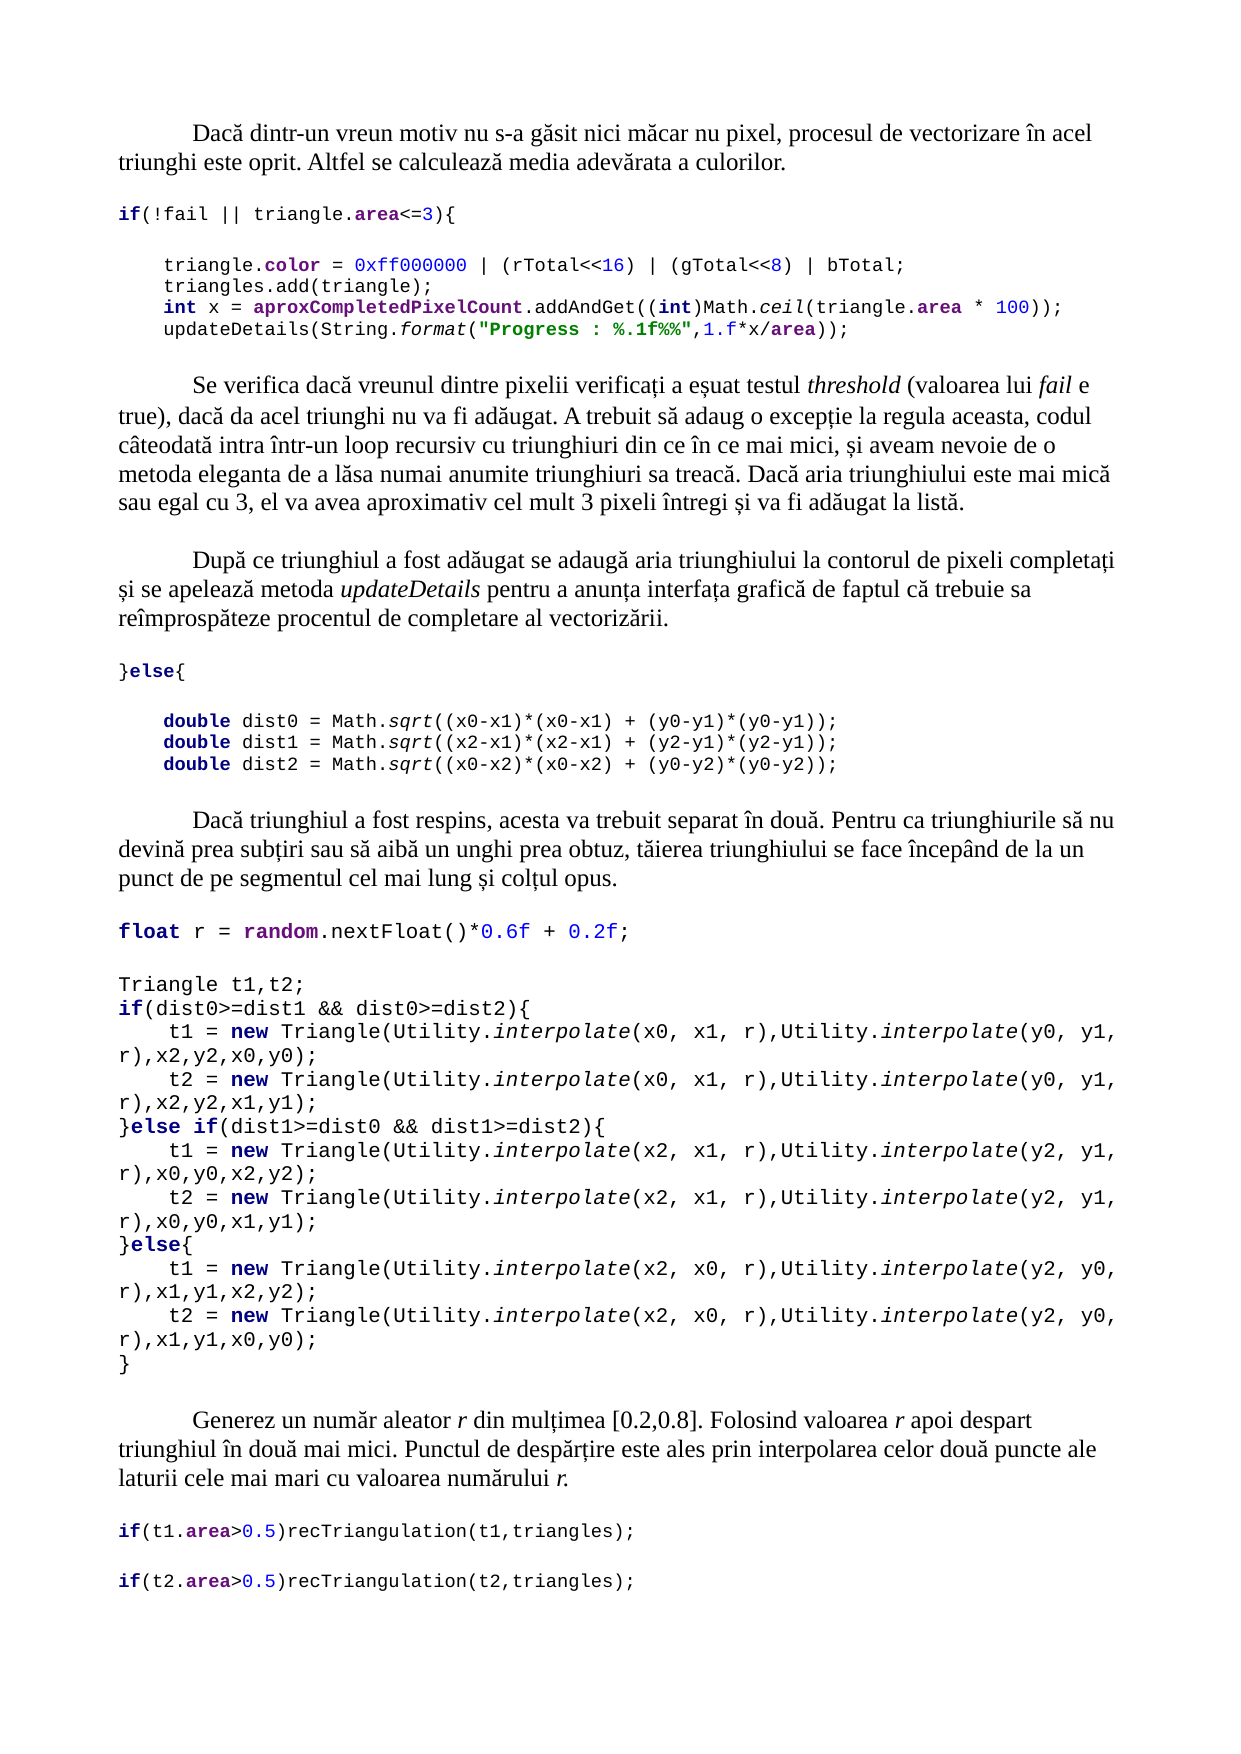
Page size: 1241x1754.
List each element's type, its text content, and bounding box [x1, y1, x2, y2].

text }else if(dist1>=dist0 && dist1>=dist2){ [118, 1116, 1122, 1140]
text t2 = new Triangle(Utility.interpolate(x2, x1, r),Utility.interpolate(y2, y1, r),x0,y0,x1,y1); [118, 1187, 1122, 1234]
text }else{ [118, 661, 1122, 683]
text if(t1.area>0.5)recTriangulation(t1,triangles); [118, 1521, 1122, 1543]
text t2 = new Triangle(Utility.interpolate(x2, x0, r),Utility.interpolate(y2, y0, r),x1,y1,x0,y0); [118, 1305, 1122, 1352]
text updateDetails(String.format("Progress : %.1f%%",1.f*x/area)); [118, 319, 1122, 341]
text if(t2.area>0.5)recTriangulation(t2,triangles); [118, 1572, 1122, 1593]
text } [118, 1352, 1122, 1376]
text t2 = new Triangle(Utility.interpolate(x0, x1, r),Utility.interpolate(y0, y1, r),x2,y2,x1,y1); [118, 1069, 1122, 1116]
text float r = random.nextFloat()*0.6f + 0.2f; [118, 921, 1122, 945]
text t1 = new Triangle(Utility.interpolate(x2, x0, r),Utility.interpolate(y2, y0, r),x1,y1,x2,y2); [118, 1258, 1122, 1305]
text Generez un număr aleator r din mulțimea [0.2,0.8]. Folosind valoarea r apoi despart triunghiul în două mai mici. Punctul de despărțire este ales prin interpolarea celor două puncte ale laturii cele mai mari cu valoarea numărului r. [118, 1406, 1122, 1492]
text triangles.add(triangle); [118, 277, 1122, 298]
text }else{ [118, 1234, 1122, 1258]
text double dist2 = Math.sqrt((x0-x2)*(x0-x2) + (y0-y2)*(y0-y2)); [118, 754, 1122, 776]
text Dacă dintr-un vreun motiv nu s-a găsit nici măcar nu pixel, procesul de vectorizare în acel triunghi este oprit. Altfel se calculează media adevărata a culorilor. [118, 118, 1122, 176]
text După ce triunghiul a fost adăugat se adaugă aria triunghiului la contorul de pixeli completați și se apelează metoda updateDetails pentru a anunța interfața grafică de faptul că trebuie sa reîmprospăteze procentul de completare al vectorizării. [118, 546, 1122, 632]
text Dacă triunghiul a fost respins, acesta va trebuit separat în două. Pentru ca triunghiurile să nu devină prea subțiri sau să aibă un unghi prea obtuz, tăierea triunghiului se face începând de la un punct de pe segmentul cel mai lung și colțul opus. [118, 805, 1122, 892]
text Triangle t1,t2; [118, 974, 1122, 998]
text t1 = new Triangle(Utility.interpolate(x2, x1, r),Utility.interpolate(y2, y1, r),x0,y0,x2,y2); [118, 1140, 1122, 1187]
text double dist1 = Math.sqrt((x2-x1)*(x2-x1) + (y2-y1)*(y2-y1)); [118, 733, 1122, 754]
text double dist0 = Math.sqrt((x0-x1)*(x0-x1) + (y0-y1)*(y0-y1)); [118, 712, 1122, 733]
text if(!fail || triangle.area<=3){ [118, 205, 1122, 226]
text int x = aproxCompletedPixelCount.addAndGet((int)Math.ceil(triangle.area * 100)); [118, 298, 1122, 319]
text Se verifica dacă vreunul dintre pixelii verificați a eșuat testul threshold (valoarea lui fail e true), dacă da acel triunghi nu va fi adăugat. A trebuit să adaug o excepție la regula aceasta, codul câteodată intra într-un loop recursiv cu triunghiuri din ce în ce mai mici, și aveam nevoie de o metoda eleganta de a lăsa numai anumite triunghiuri sa treacă. Dacă aria triunghiului este mai mică sau egal cu 3, el va avea aproximativ cel mult 3 pixeli întregi și va fi adăugat la listă. [118, 370, 1122, 516]
text t1 = new Triangle(Utility.interpolate(x0, x1, r),Utility.interpolate(y0, y1, r),x2,y2,x0,y0); [118, 1021, 1122, 1069]
text if(dist0>=dist1 && dist0>=dist2){ [118, 998, 1122, 1021]
text triangle.color = 0xff000000 | (rTotal<<16) | (gTotal<<8) | bTotal; [118, 256, 1122, 277]
